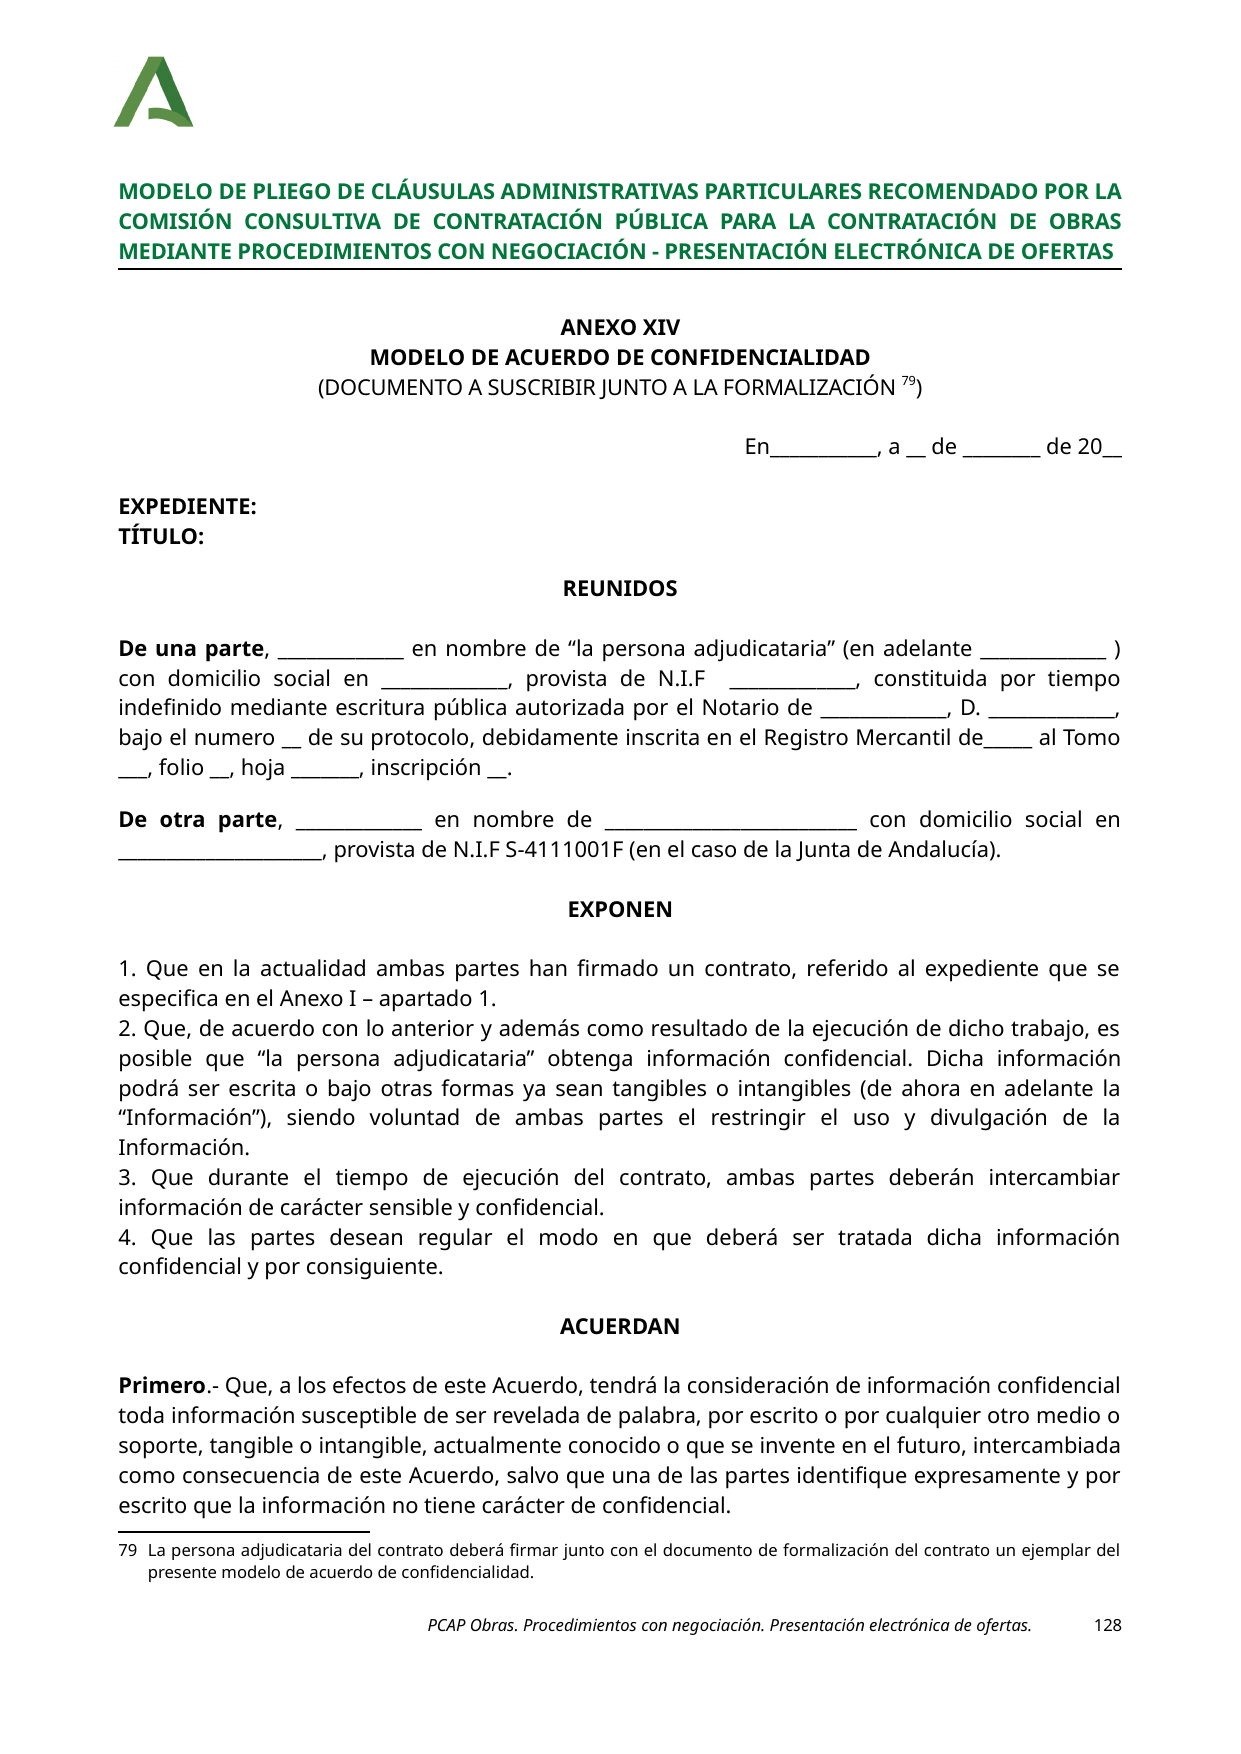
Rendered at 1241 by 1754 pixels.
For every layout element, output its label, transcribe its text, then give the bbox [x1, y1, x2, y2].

text 2. Que, de acuerdo con lo anterior y además como resultado de la ejecución de dicho trabajo, es posible que “la persona adjudicataria” obtenga información confidencial. Dicha información podrá ser escrita o bajo otras formas ya sean tangibles o intangibles (de ahora en adelante la “Información”), siendo voluntad de ambas partes el restringir el uso y divulgación de la Información. [118, 1013, 1122, 1162]
text 3. Que durante el tiempo de ejecución del contrato, ambas partes deberán intercambiar información de carácter sensible y confidencial. [118, 1162, 1122, 1222]
text La persona adjudicataria del contrato deberá firmar junto con el documento de formalización del contrato un ejemplar del presente modelo de acuerdo de confidencialidad. [118, 1538, 1122, 1584]
text EXPEDIENTE: [118, 491, 1122, 521]
text (DOCUMENTO A SUSCRIBIR JUNTO A LA FORMALIZACIÓN ) [118, 372, 1122, 402]
text EXPONEN [118, 894, 1122, 924]
text ACUERDAN [118, 1311, 1122, 1341]
text MODELO DE PLIEGO DE CLÁUSULAS ADMINISTRATIVAS PARTICULARES RECOMENDADO POR LA COMISIÓN CONSULTIVA DE CONTRATACIÓN PÚBLICA PARA LA CONTRATACIÓN DE OBRAS MEDIANTE PROCEDIMIENTOS CON NEGOCIACIÓN - PRESENTACIÓN ELECTRÓNICA DE OFERTAS [118, 176, 1122, 268]
text ANEXO XIV [118, 312, 1122, 342]
picture [109, 52, 198, 131]
text 4. Que las partes desean regular el modo en que deberá ser tratada dicha información confidencial y por consiguiente. [118, 1222, 1122, 1281]
text Primero.- Que, a los efectos de este Acuerdo, tendrá la consideración de información confidencial toda información susceptible de ser revelada de palabra, por escrito o por cualquier otro medio o soporte, tangible o intangible, actualmente conocido o que se invente en el futuro, intercambiada como consecuencia de este Acuerdo, salvo que una de las partes identifique expresamente y por escrito que la información no tiene carácter de confidencial. [118, 1371, 1122, 1519]
text De otra parte, _____________ en nombre de __________________________ con domicilio social en _____________________, provista de N.I.F S-4111001F (en el caso de la Junta de Andalucía). [118, 804, 1122, 864]
text 1. Que en la actualidad ambas partes han firmado un contrato, referido al expediente que se especifica en el Anexo I – apartado 1. [118, 953, 1122, 1013]
text REUNIDOS [118, 573, 1122, 603]
text De una parte, _____________ en nombre de “la persona adjudicataria” (en adelante _____________ ) con domicilio social en _____________, provista de N.I.F _____________, constituida por tiempo indefinido mediante escritura pública autorizada por el Notario de _____________, D. _____________, bajo el numero __ de su protocolo, debidamente inscrita en el Registro Mercantil de_____ al Tomo ___, folio __, hoja _______, inscripción __. [118, 633, 1122, 782]
text En___________, a __ de ________ de 20__ [118, 431, 1122, 461]
text TÍTULO: [118, 521, 1122, 551]
text MODELO DE ACUERDO DE CONFIDENCIALIDAD [118, 342, 1122, 372]
